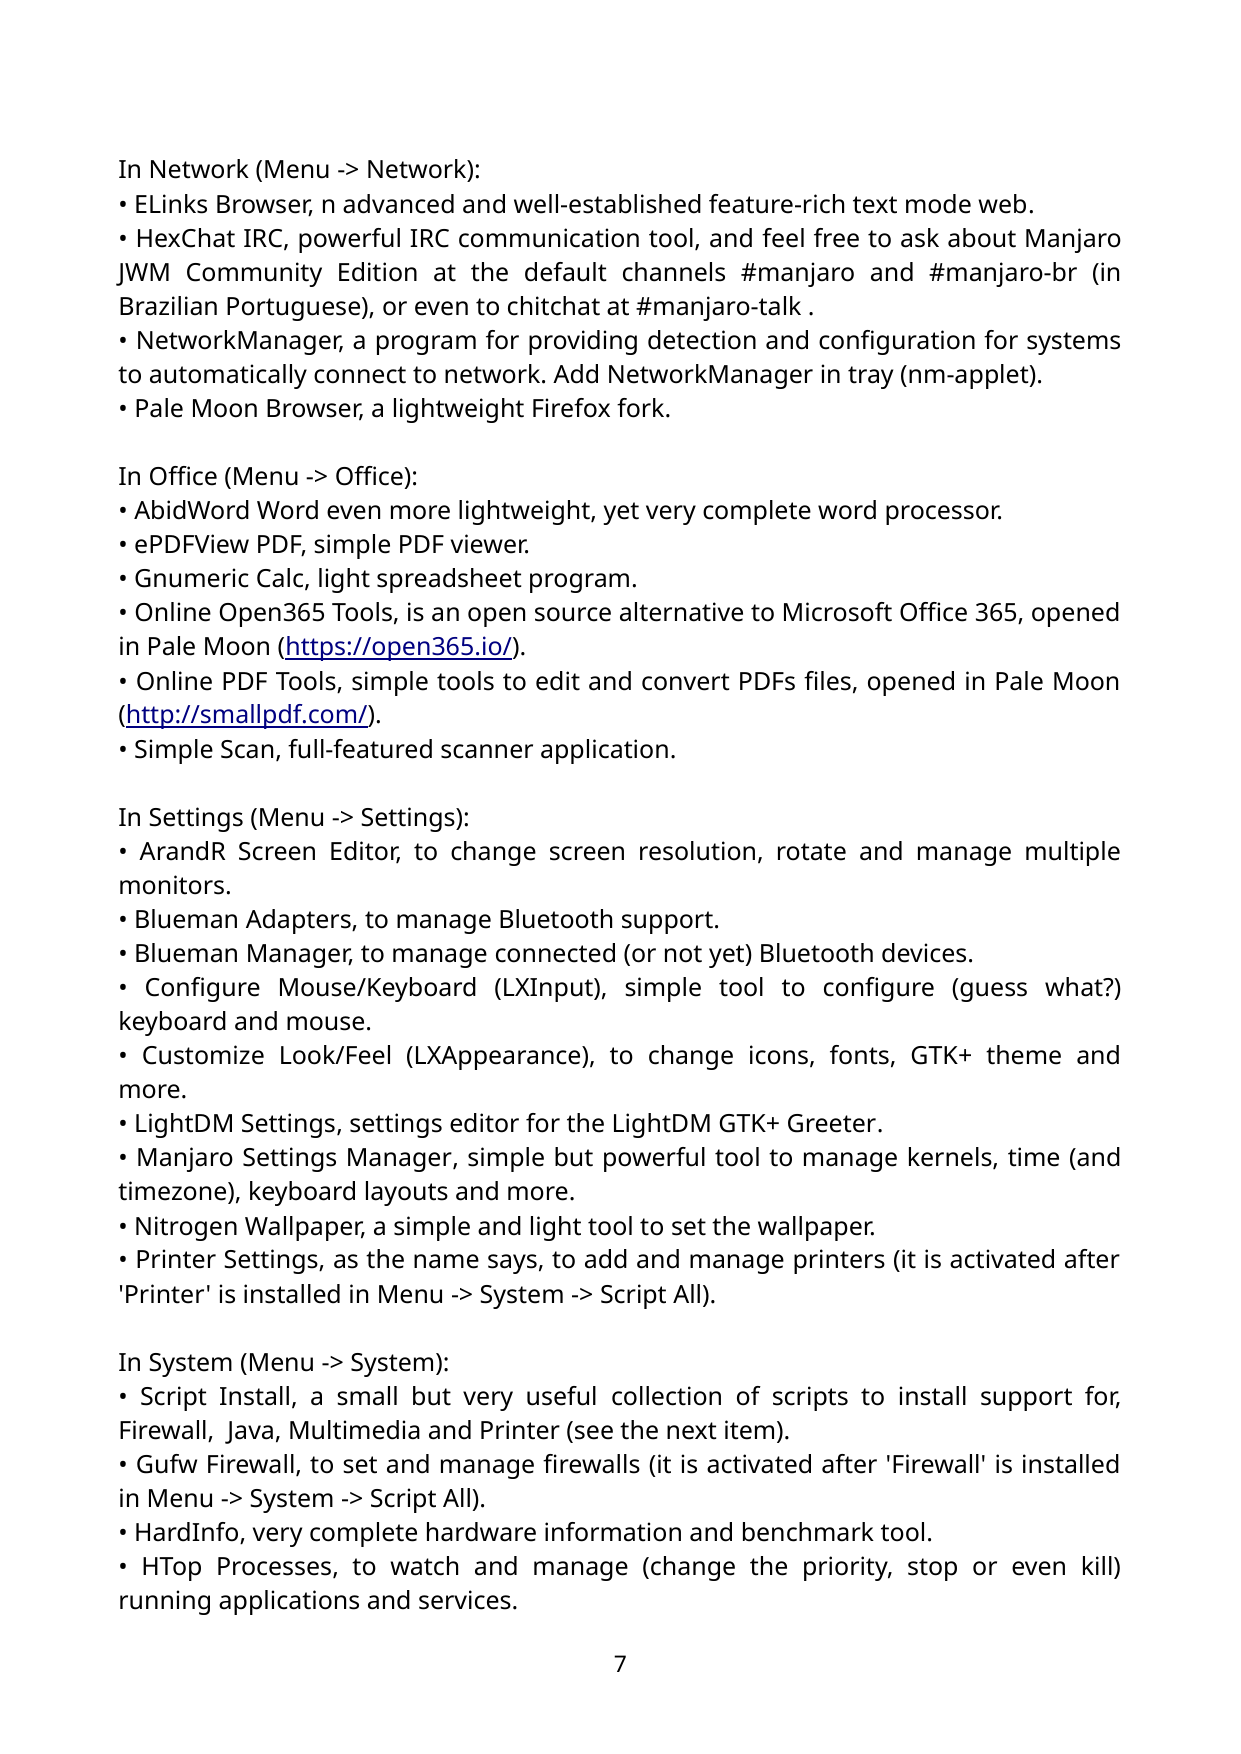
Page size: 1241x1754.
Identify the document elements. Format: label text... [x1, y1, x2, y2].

text • ArandR Screen Editor, to change screen resolution, rotate and manage multiple monitors. [118, 833, 1122, 902]
text • HardInfo, very complete hardware information and benchmark tool. [118, 1515, 1122, 1549]
text • Manjaro Settings Manager, simple but powerful tool to manage kernels, time (and timezone), keyboard layouts and more. [118, 1140, 1122, 1208]
text • Gufw Firewall, to set and manage firewalls (it is activated after 'Firewall' is installed in Menu -> System -> Script All). [118, 1447, 1122, 1515]
text • HTop Processes, to watch and manage (change the priority, stop or even kill) running applications and services. [118, 1549, 1122, 1617]
text In Settings (Menu -> Settings): [118, 799, 1122, 833]
text In Office (Menu -> Office): [118, 459, 1122, 493]
text • Blueman Adapters, to manage Bluetooth support. [118, 902, 1122, 936]
text • ePDFView PDF, simple PDF viewer. [118, 527, 1122, 561]
text • Pale Moon Browser, a lightweight Firefox fork. [118, 391, 1122, 425]
text • Customize Look/Feel (LXAppearance), to change icons, fonts, GTK+ theme and more. [118, 1038, 1122, 1106]
text • HexChat IRC, powerful IRC communication tool, and feel free to ask about Manjaro JWM Community Edition at the default channels #manjaro and #manjaro-br (in Brazilian Portuguese), or even to chitchat at #manjaro-talk . [118, 220, 1122, 322]
text • Configure Mouse/Keyboard (LXInput), simple tool to configure (guess what?) keyboard and mouse. [118, 970, 1122, 1038]
text • Simple Scan, full-featured scanner application. [118, 731, 1122, 765]
text • Nitrogen Wallpaper, a simple and light tool to set the wallpaper. [118, 1208, 1122, 1242]
text In Network (Menu -> Network): [118, 152, 1122, 186]
text • Online PDF Tools, simple tools to edit and convert PDFs files, opened in Pale Moon (http://smallpdf.com/). [118, 663, 1122, 731]
text • Online Open365 Tools, is an open source alternative to Microsoft Office 365, opened in Pale Moon (https://open365.io/). [118, 595, 1122, 663]
text • Gnumeric Calc, light spreadsheet program. [118, 561, 1122, 595]
text • Printer Settings, as the name says, to add and manage printers (it is activated after 'Printer' is installed in Menu -> System -> Script All). [118, 1242, 1122, 1310]
text In System (Menu -> System): [118, 1344, 1122, 1378]
text • Script Install, a small but very useful collection of scripts to install support for, Firewall, Java, Multimedia and Printer (see the next item). [118, 1378, 1122, 1447]
text • Blueman Manager, to manage connected (or not yet) Bluetooth devices. [118, 936, 1122, 970]
text • ELinks Browser, n advanced and well-established feature-rich text mode web. [118, 186, 1122, 220]
text • NetworkManager, a program for providing detection and configuration for systems to automatically connect to network. Add NetworkManager in tray (nm-applet). [118, 322, 1122, 391]
text • LightDM Settings, settings editor for the LightDM GTK+ Greeter. [118, 1106, 1122, 1140]
text • AbidWord Word even more lightweight, yet very complete word processor. [118, 493, 1122, 527]
